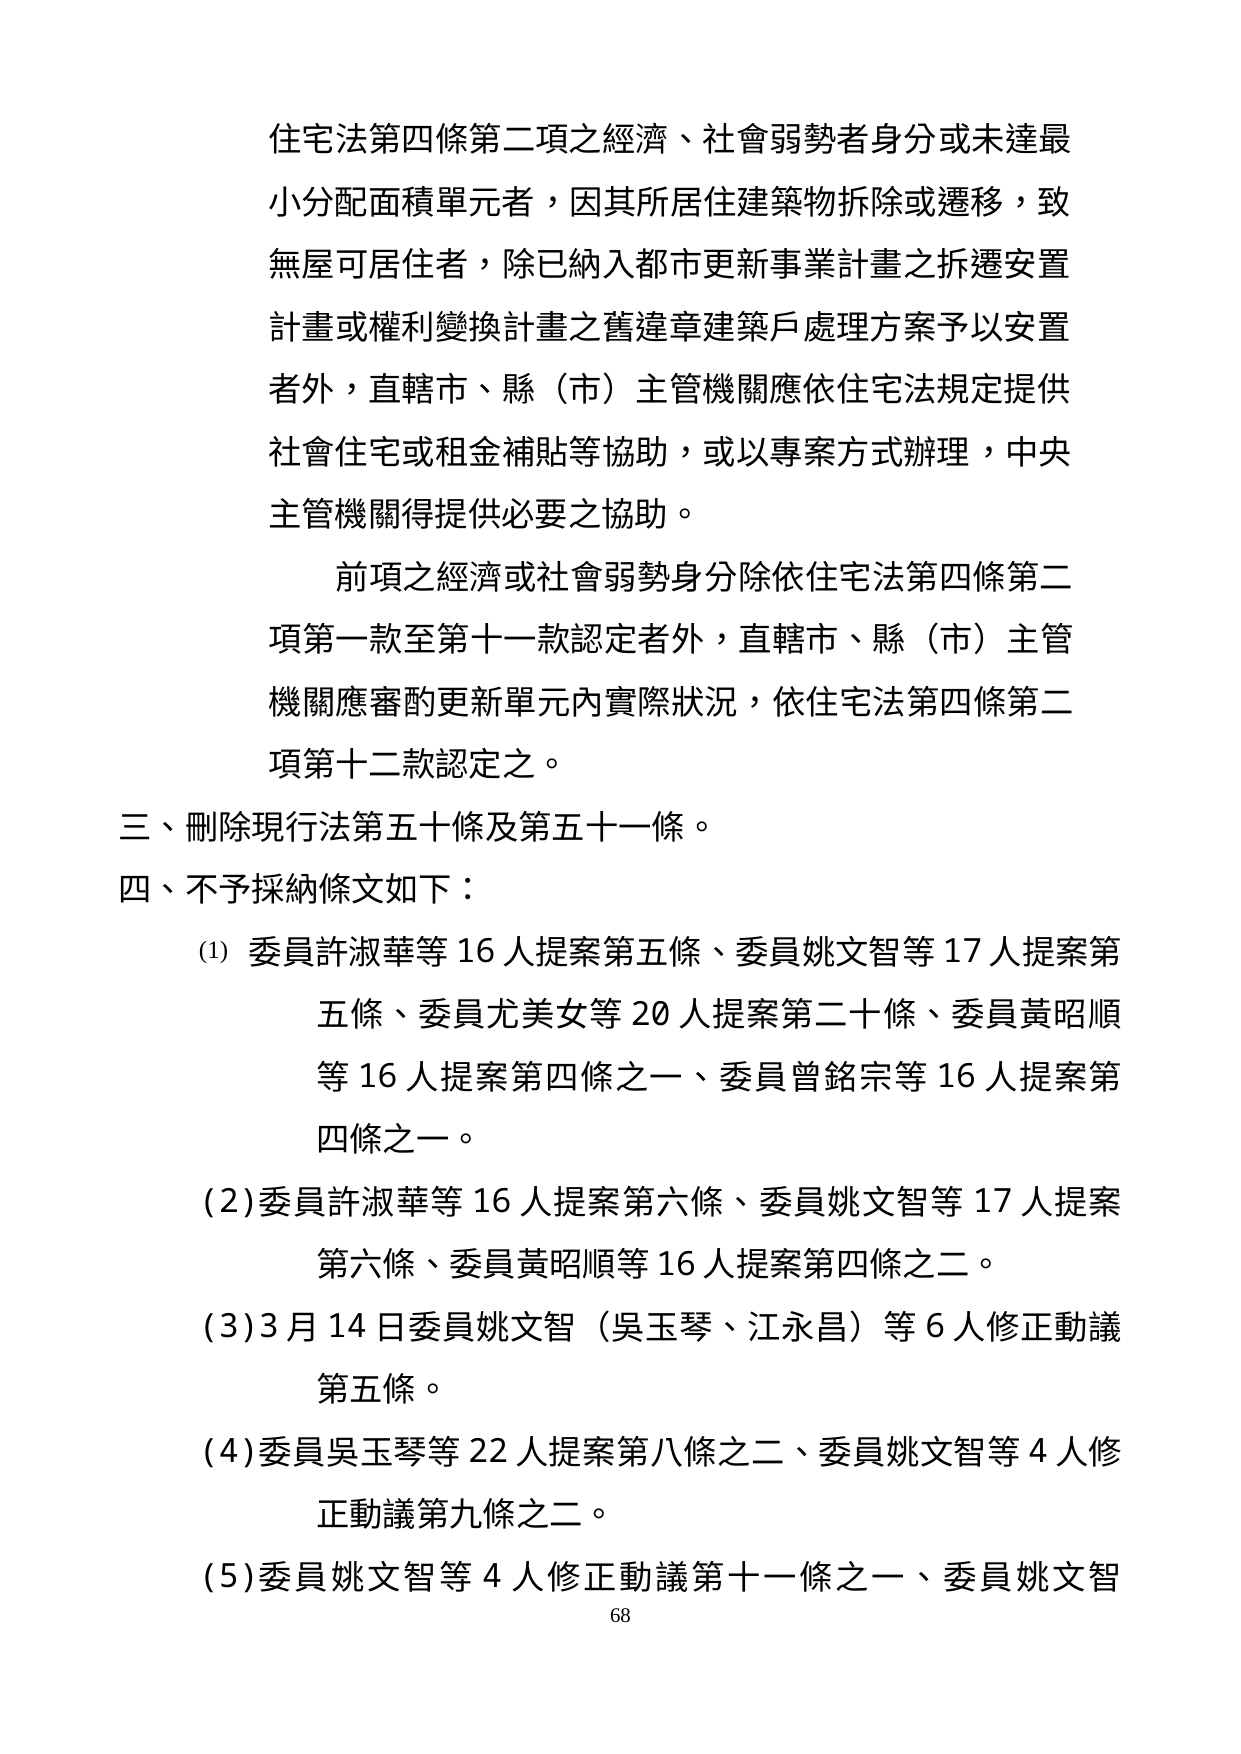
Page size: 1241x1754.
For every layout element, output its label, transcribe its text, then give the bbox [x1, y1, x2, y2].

table_cell 住宅法第四條第二項之經濟、社會弱勢者身分或未達最小分配面積單元者，因其所居住建築物拆除或遷移，致無屋可居住者，除已納入都市更新事業計畫之拆遷安置計畫或權利變換計畫之舊違章建築戶處理方案予以安置者外，直轄市、縣（市）主管機關應依住宅法規定提供社會住宅或租金補貼等協助，或以專案方式辦理，中央主管機關得提供必要之協助。 前項之經濟或社會弱勢身分除依住宅法第四條第二項第一款至第十一款認定者外，直轄市、縣（市）主管機關應審酌更新單元內實際狀況，依住宅法第四條第二項第十二款認定之。 [233, 96, 1086, 783]
list 3月14日委員姚文智（吳玉琴、江永昌）等6人修正動議第五條。 [199, 1283, 1122, 1408]
text 三、刪除現行法第五十條及第五十一條。 [118, 783, 1122, 846]
list 委員許淑華等16人提案第五條、委員姚文智等17人提案第五條、委員尤美女等20人提案第二十條、委員黃昭順等16人提案第四條之一、委員曾銘宗等16人提案第四條之一。 [199, 908, 1122, 1158]
text 四、不予採納條文如下： [118, 846, 1122, 908]
list 委員吳玉琴等22人提案第八條之二、委員姚文智等4人修正動議第九條之二。 [199, 1408, 1122, 1533]
list 委員許淑華等16人提案第六條、委員姚文智等17人提案第六條、委員黃昭順等16人提案第四條之二。 [199, 1158, 1122, 1283]
list 委員姚文智等4人修正動議第十一條之一、委員姚文智 [199, 1533, 1122, 1596]
